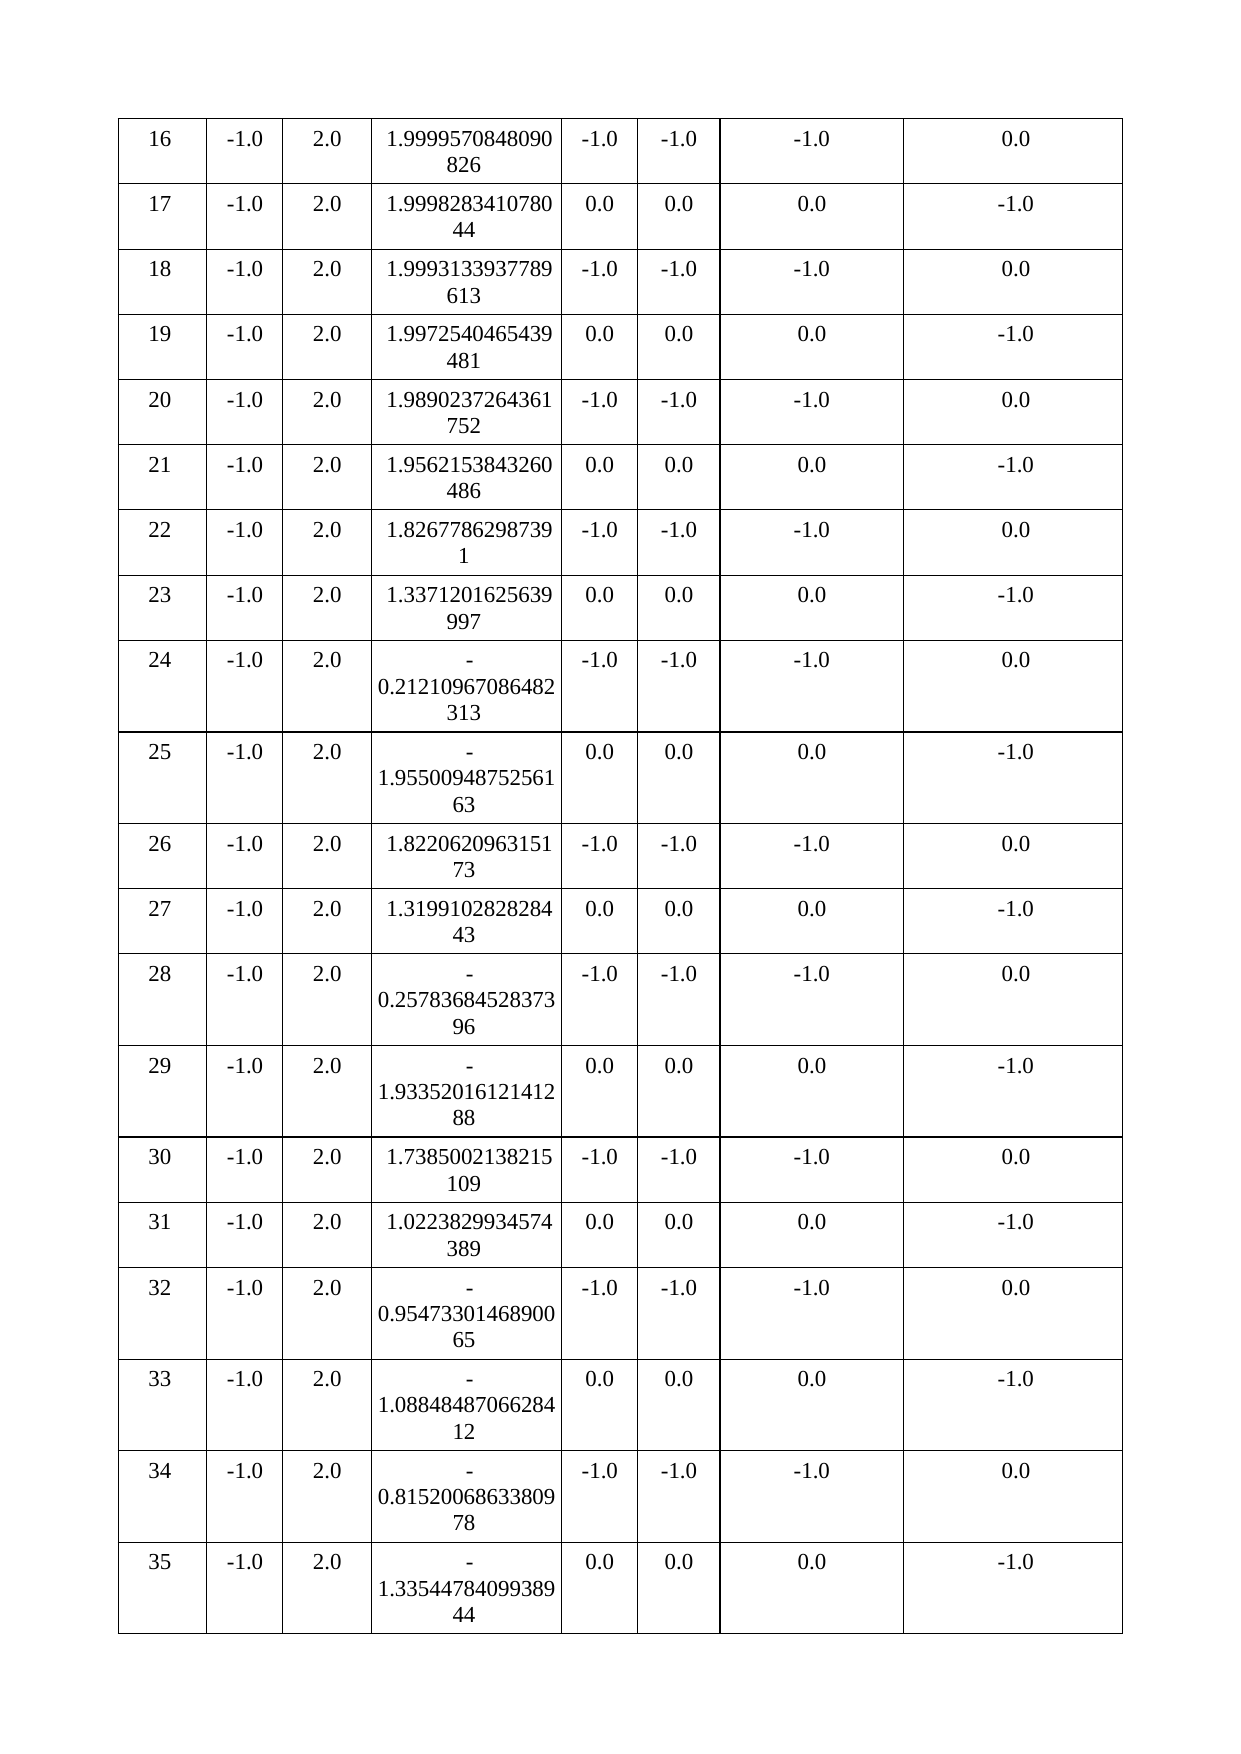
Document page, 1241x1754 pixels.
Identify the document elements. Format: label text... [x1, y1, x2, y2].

table_cell 2.0 [283, 510, 371, 574]
table_cell -1.0 [207, 184, 282, 248]
table_cell -1.0 [562, 510, 637, 574]
table_cell 2.0 [283, 250, 371, 314]
table_cell 0.0 [721, 1046, 903, 1136]
table_cell -1.0 [207, 1451, 282, 1542]
table_cell 0.0 [904, 641, 1122, 731]
table_cell 1.3371201625639997 [372, 576, 561, 640]
table_cell 1.9993133937789613 [372, 250, 561, 314]
table_cell -1.0 [562, 824, 637, 888]
table_cell 0.0 [562, 445, 637, 509]
table_cell -1.0 [207, 1543, 282, 1633]
table_cell -1.0 [904, 576, 1122, 640]
table_cell 0.0 [638, 1046, 719, 1136]
table_cell 1.9562153843260486 [372, 445, 561, 509]
table_cell 0.0 [638, 889, 719, 953]
table_cell 1.319910282828443 [372, 889, 561, 953]
table_cell -1.0 [721, 119, 903, 183]
table_cell -1.0 [207, 510, 282, 574]
table_cell -1.0884848706628412 [372, 1360, 561, 1450]
table_cell 2.0 [283, 889, 371, 953]
table_cell -0.8152006863380978 [372, 1451, 561, 1542]
table_cell 0.0 [721, 1543, 903, 1633]
table_cell 32 [119, 1268, 206, 1358]
table_cell -0.21210967086482313 [372, 641, 561, 731]
table_cell 27 [119, 889, 206, 953]
table_cell 17 [119, 184, 206, 248]
table_cell 0.0 [904, 510, 1122, 574]
table_cell 2.0 [283, 1138, 371, 1202]
table_cell -1.0 [207, 1203, 282, 1267]
table_cell -1.0 [638, 954, 719, 1045]
table_cell -1.0 [721, 1451, 903, 1542]
table_cell -1.0 [721, 510, 903, 574]
table_cell -1.0 [562, 1268, 637, 1358]
table_cell -1.0 [562, 1138, 637, 1202]
table_cell -1.0 [904, 733, 1122, 823]
table_cell -1.0 [207, 445, 282, 509]
table_cell 2.0 [283, 641, 371, 731]
table_cell 2.0 [283, 1543, 371, 1633]
table_cell -1.0 [562, 954, 637, 1045]
table_cell 0.0 [562, 184, 637, 248]
table_cell -1.0 [904, 445, 1122, 509]
table_cell -1.0 [207, 733, 282, 823]
table_cell -1.0 [638, 824, 719, 888]
table_cell 0.0 [904, 380, 1122, 444]
table_cell 24 [119, 641, 206, 731]
table_cell 1.7385002138215109 [372, 1138, 561, 1202]
table_cell -1.0 [721, 1268, 903, 1358]
table_cell 0.0 [562, 733, 637, 823]
table_cell 28 [119, 954, 206, 1045]
table_cell -1.0 [721, 380, 903, 444]
table_cell 0.0 [562, 315, 637, 379]
table_cell 0.0 [721, 184, 903, 248]
table_cell -1.0 [207, 824, 282, 888]
table_cell 0.0 [904, 119, 1122, 183]
table_cell 0.0 [904, 1268, 1122, 1358]
table_cell 0.0 [721, 1360, 903, 1450]
table_cell 0.0 [562, 889, 637, 953]
table_cell -1.0 [638, 380, 719, 444]
table_cell -1.0 [904, 184, 1122, 248]
table_cell 2.0 [283, 315, 371, 379]
table_cell -1.0 [904, 1360, 1122, 1450]
table_cell -1.0 [904, 889, 1122, 953]
table_cell -1.0 [562, 250, 637, 314]
table_cell 25 [119, 733, 206, 823]
table_cell -1.0 [638, 250, 719, 314]
table_cell -1.0 [207, 119, 282, 183]
table_cell 0.0 [904, 1451, 1122, 1542]
table_cell 2.0 [283, 576, 371, 640]
table_cell 0.0 [904, 824, 1122, 888]
table_cell 0.0 [638, 733, 719, 823]
table_cell 18 [119, 250, 206, 314]
table_cell 2.0 [283, 119, 371, 183]
table_cell 1.822062096315173 [372, 824, 561, 888]
table_cell 31 [119, 1203, 206, 1267]
table_cell -1.0 [721, 824, 903, 888]
table_cell 23 [119, 576, 206, 640]
table_cell 2.0 [283, 824, 371, 888]
table_cell -1.0 [207, 641, 282, 731]
table_cell 0.0 [904, 1138, 1122, 1202]
table_cell 26 [119, 824, 206, 888]
table_cell 1.82677862987391 [372, 510, 561, 574]
table_cell 0.0 [638, 1203, 719, 1267]
table_cell 0.0 [638, 315, 719, 379]
table_cell 0.0 [721, 889, 903, 953]
table_cell 0.0 [638, 184, 719, 248]
table_cell -1.0 [207, 889, 282, 953]
table_cell 0.0 [638, 576, 719, 640]
table_cell 2.0 [283, 954, 371, 1045]
table_cell -1.0 [207, 250, 282, 314]
table_cell -1.0 [638, 641, 719, 731]
table_cell 33 [119, 1360, 206, 1450]
table_cell 29 [119, 1046, 206, 1136]
table_cell -1.0 [562, 119, 637, 183]
table_cell -0.9547330146890065 [372, 1268, 561, 1358]
table_cell 2.0 [283, 1360, 371, 1450]
table_cell 1.9890237264361752 [372, 380, 561, 444]
table_cell 2.0 [283, 445, 371, 509]
table_cell -1.0 [562, 380, 637, 444]
table_cell 1.0223829934574389 [372, 1203, 561, 1267]
table_cell 0.0 [562, 1046, 637, 1136]
table_cell -1.0 [638, 510, 719, 574]
table_cell -1.0 [638, 1451, 719, 1542]
table_cell -1.0 [721, 250, 903, 314]
table_cell -1.0 [207, 954, 282, 1045]
table_cell 0.0 [562, 1543, 637, 1633]
table_cell -1.0 [638, 119, 719, 183]
table_cell 1.9972540465439481 [372, 315, 561, 379]
table_cell -1.9335201612141288 [372, 1046, 561, 1136]
table_cell 0.0 [638, 445, 719, 509]
table_cell -1.0 [207, 1138, 282, 1202]
table_cell -1.0 [904, 1203, 1122, 1267]
table_cell -1.0 [562, 1451, 637, 1542]
table_cell 0.0 [721, 445, 903, 509]
table_cell 0.0 [721, 1203, 903, 1267]
table_cell -1.0 [207, 576, 282, 640]
table_cell 0.0 [562, 576, 637, 640]
table_cell -1.0 [638, 1268, 719, 1358]
table_cell 2.0 [283, 1451, 371, 1542]
table_cell -1.0 [207, 1360, 282, 1450]
table_cell -1.0 [904, 1543, 1122, 1633]
table_cell 30 [119, 1138, 206, 1202]
table_cell -1.0 [721, 641, 903, 731]
table_cell 19 [119, 315, 206, 379]
table_cell 0.0 [904, 250, 1122, 314]
table_cell -1.0 [207, 380, 282, 444]
table_cell 2.0 [283, 380, 371, 444]
table_cell -1.0 [562, 641, 637, 731]
table_cell -1.0 [904, 1046, 1122, 1136]
table_cell 2.0 [283, 733, 371, 823]
table_cell -1.0 [207, 1046, 282, 1136]
table_cell 0.0 [721, 315, 903, 379]
table_cell 2.0 [283, 1203, 371, 1267]
table_cell -1.0 [721, 1138, 903, 1202]
table_cell 0.0 [562, 1360, 637, 1450]
table_cell 0.0 [904, 954, 1122, 1045]
table_cell 2.0 [283, 1268, 371, 1358]
table_cell -1.0 [638, 1138, 719, 1202]
table_cell 0.0 [638, 1360, 719, 1450]
table_cell 0.0 [638, 1543, 719, 1633]
table_cell 0.0 [721, 733, 903, 823]
table_cell 2.0 [283, 1046, 371, 1136]
table_cell 20 [119, 380, 206, 444]
table_cell -1.0 [207, 315, 282, 379]
table_cell -1.9550094875256163 [372, 733, 561, 823]
table_cell 1.999828341078044 [372, 184, 561, 248]
table_cell 22 [119, 510, 206, 574]
table_cell 0.0 [721, 576, 903, 640]
table_cell 21 [119, 445, 206, 509]
table_cell 34 [119, 1451, 206, 1542]
table_cell 16 [119, 119, 206, 183]
table_cell 0.0 [562, 1203, 637, 1267]
table_cell -1.3354478409938944 [372, 1543, 561, 1633]
table_cell -0.2578368452837396 [372, 954, 561, 1045]
table_cell 35 [119, 1543, 206, 1633]
table_cell 2.0 [283, 184, 371, 248]
table_cell -1.0 [207, 1268, 282, 1358]
table_cell -1.0 [904, 315, 1122, 379]
table_cell 1.9999570848090826 [372, 119, 561, 183]
table_cell -1.0 [721, 954, 903, 1045]
